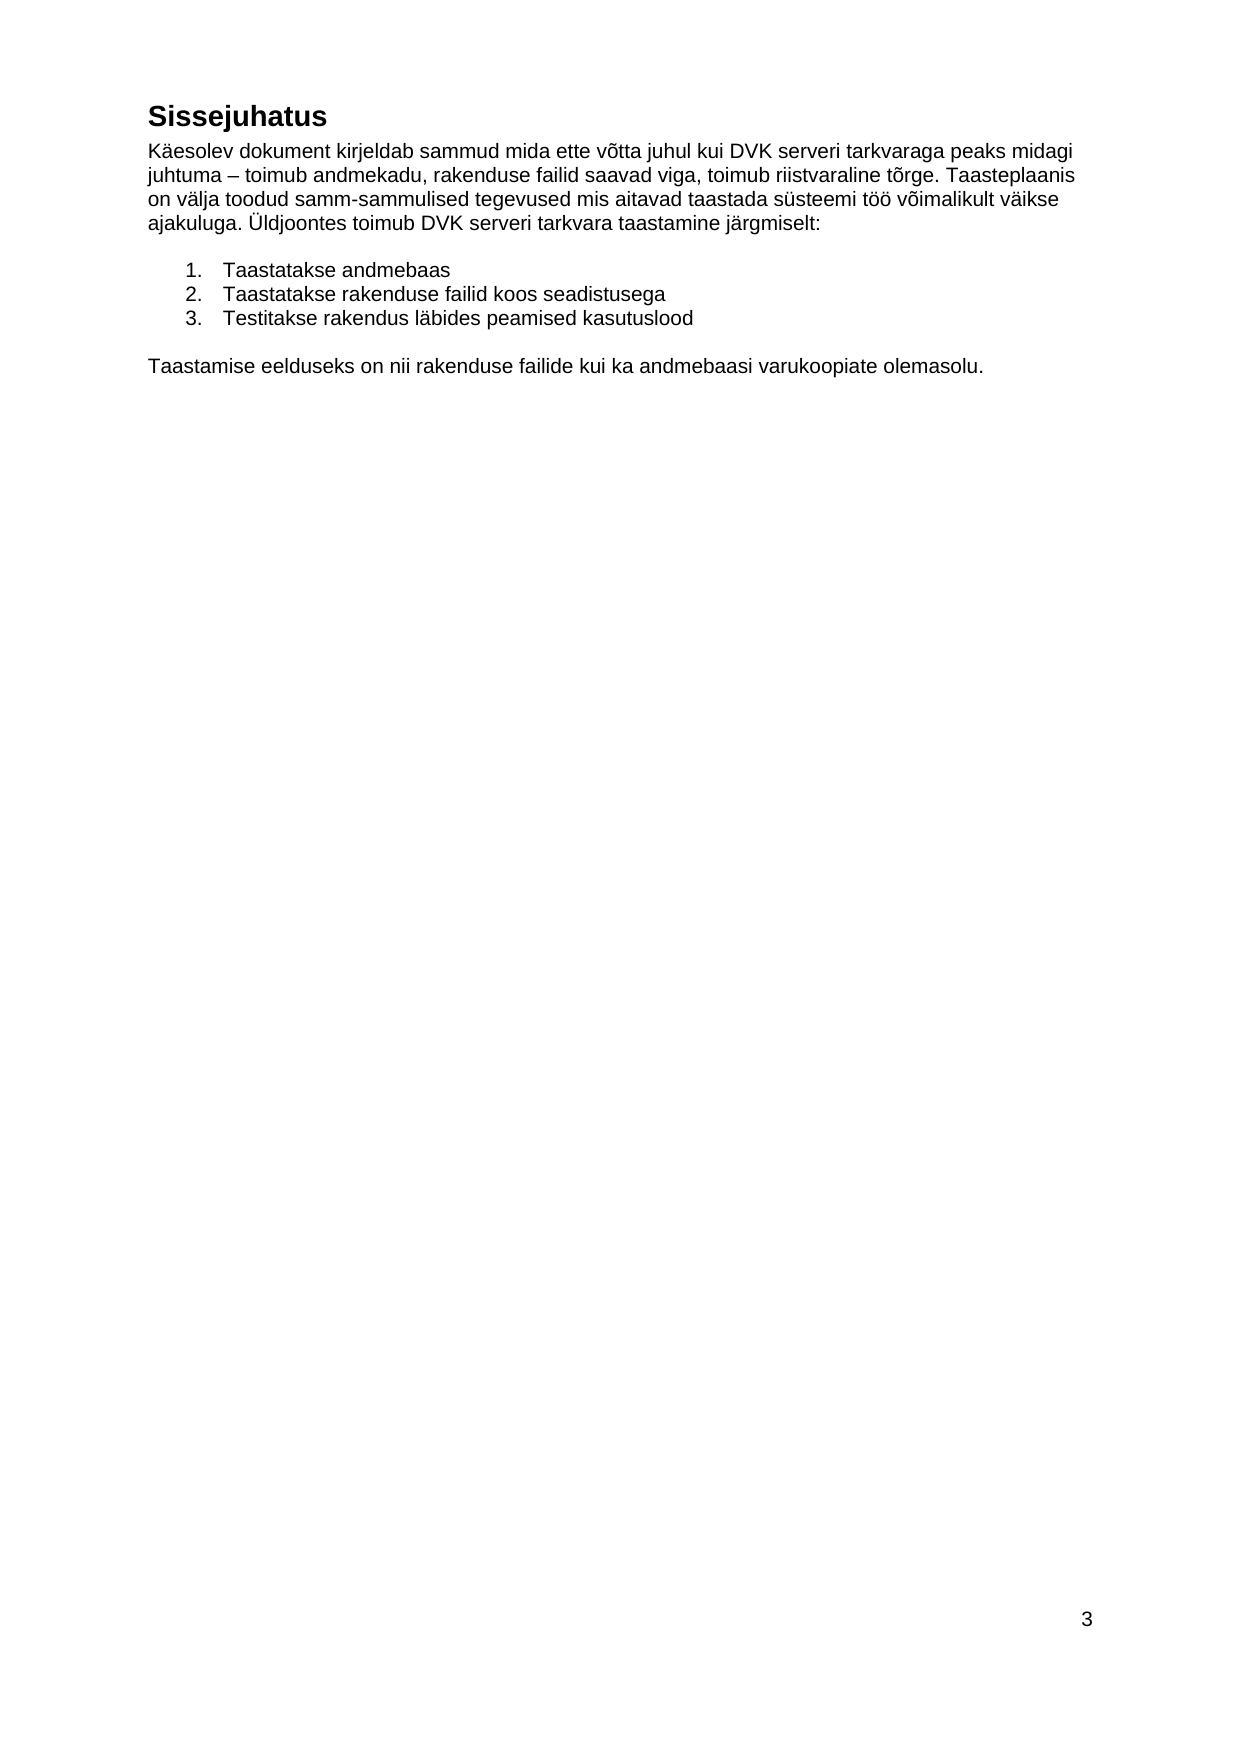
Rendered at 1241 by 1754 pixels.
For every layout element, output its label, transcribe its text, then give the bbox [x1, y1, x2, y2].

text Taastamise eelduseks on nii rakenduse failide kui ka andmebaasi varukoopiate olemasolu. [148, 354, 1093, 378]
subtitle Sissejuhatus [148, 99, 1093, 132]
list Testitakse rakendus läbides peamised kasutuslood [185, 306, 1093, 330]
list Taastatakse rakenduse failid koos seadistusega [185, 282, 1093, 306]
text Käesolev dokument kirjeldab sammud mida ette võtta juhul kui DVK serveri tarkvaraga peaks midagi juhtuma – toimub andmekadu, rakenduse failid saavad viga, toimub riistvaraline tõrge. Taasteplaanis on välja toodud samm-sammulised tegevused mis aitavad taastada süsteemi töö võimalikult väikse ajakuluga. Üldjoontes toimub DVK serveri tarkvara taastamine järgmiselt: [148, 138, 1093, 234]
list Taastatakse andmebaas [185, 258, 1093, 282]
